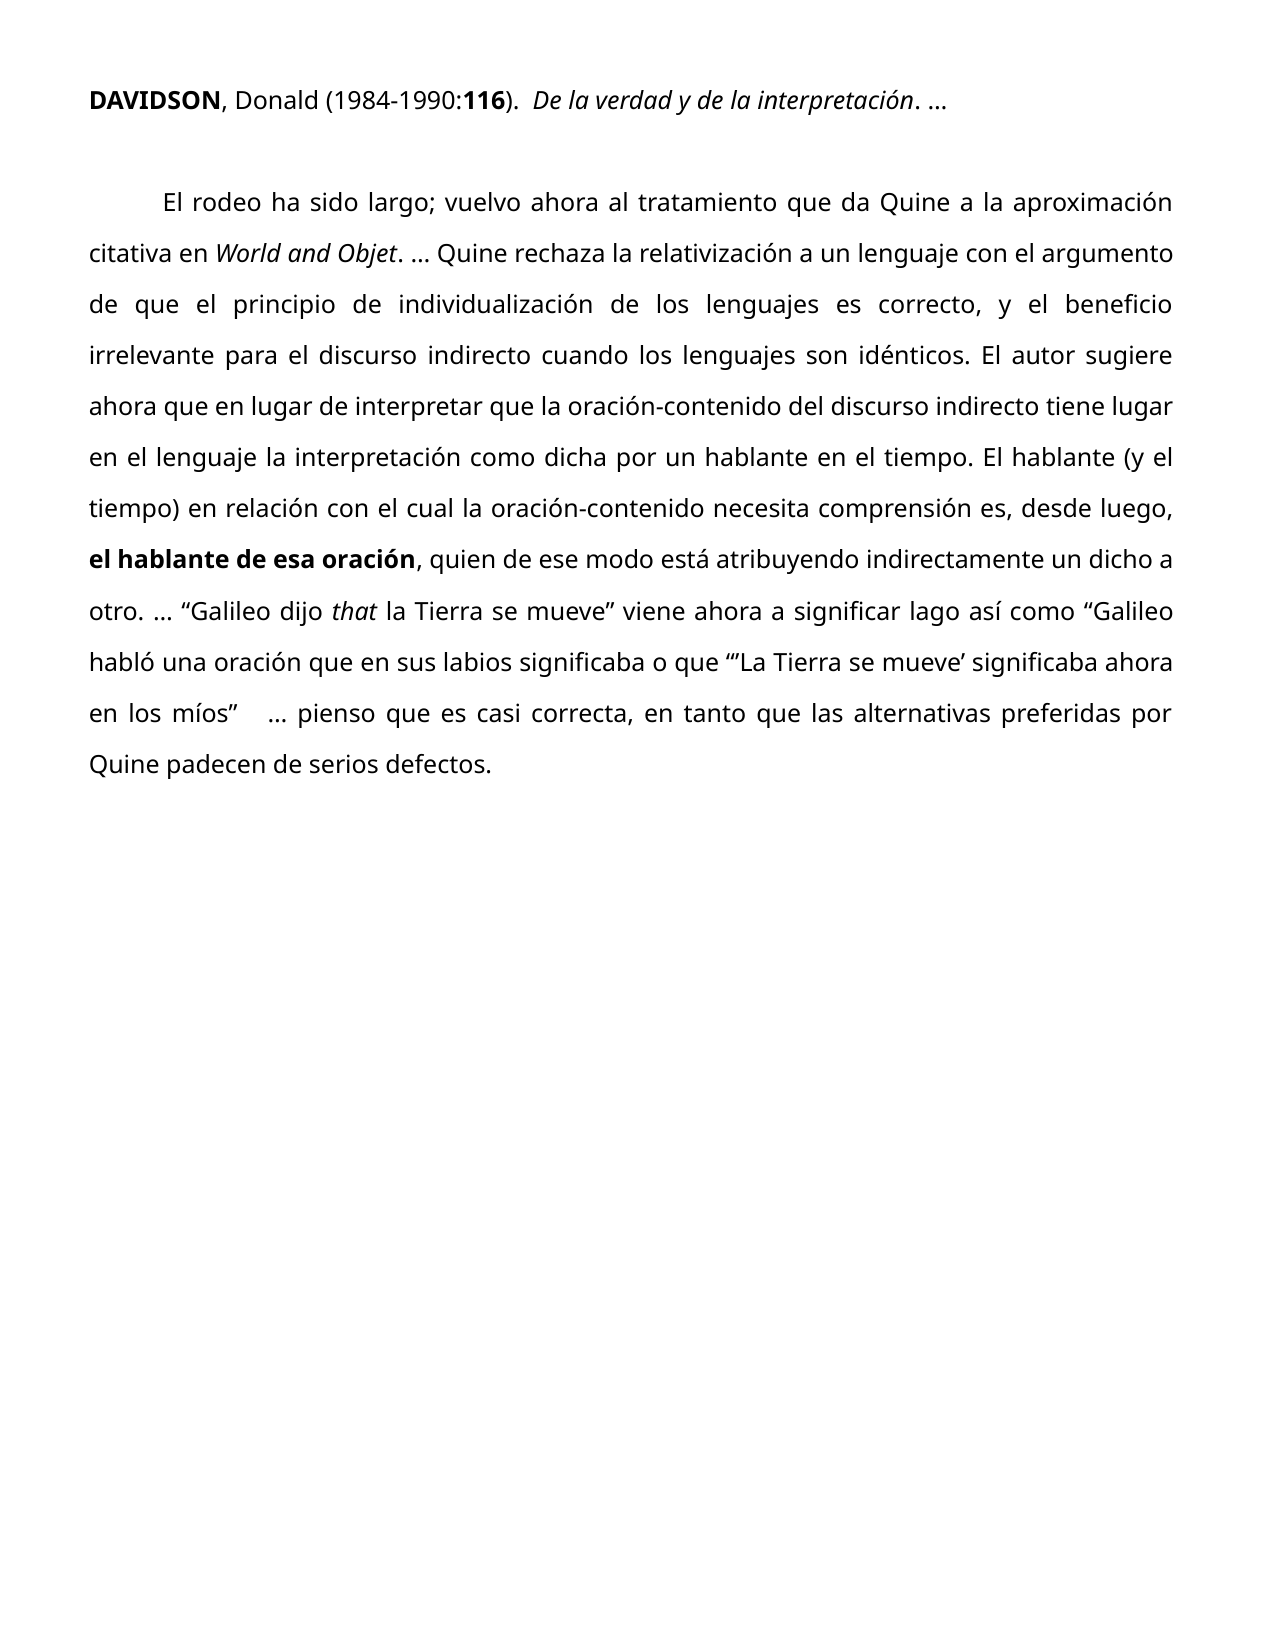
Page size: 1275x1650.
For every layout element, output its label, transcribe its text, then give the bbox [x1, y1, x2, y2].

text El rodeo ha sido largo; vuelvo ahora al tratamiento que da Quine a la aproximación citativa en World and Objet. … Quine rechaza la relativización a un lenguaje con el argumento de que el principio de individualización de los lenguajes es correcto, y el beneficio irrelevante para el discurso indirecto cuando los lenguajes son idénticos. El autor sugiere ahora que en lugar de interpretar que la oración-contenido del discurso indirecto tiene lugar en el lenguaje la interpretación como dicha por un hablante en el tiempo. El hablante (y el tiempo) en relación con el cual la oración-contenido necesita comprensión es, desde luego, el hablante de esa oración, quien de ese modo está atribuyendo indirectamente un dicho a otro. … “Galileo dijo that la Tierra se mueve” viene ahora a significar lago así como “Galileo habló una oración que en sus labios significaba o que “’La Tierra se mueve’ significaba ahora en los míos” … pienso que es casi correcta, en tanto que las alternativas preferidas por Quine padecen de serios defectos. [88, 185, 1174, 780]
text DAVIDSON, Donald (1984-1990:116). De la verdad y de la interpretación. … [88, 83, 1174, 117]
